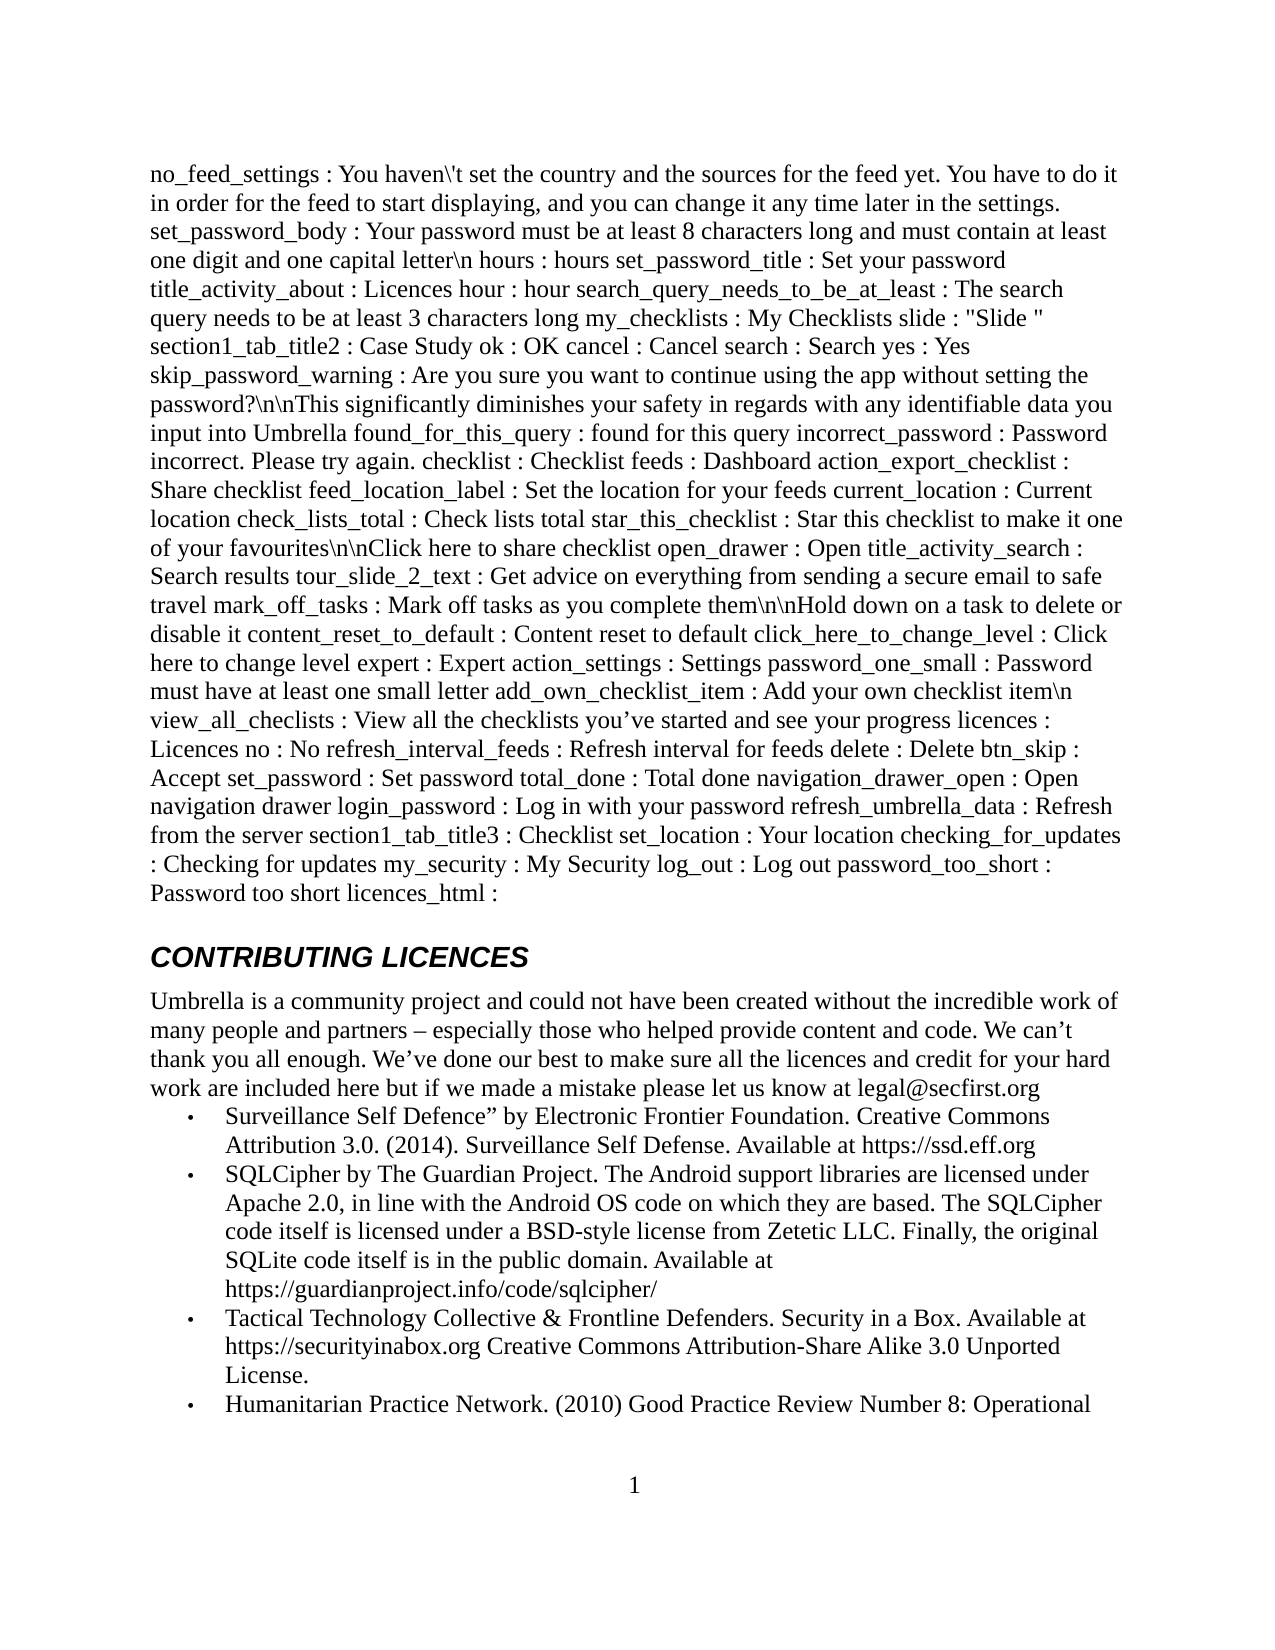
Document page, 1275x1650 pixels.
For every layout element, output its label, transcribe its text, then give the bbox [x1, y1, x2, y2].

subtitle CONTRIBUTING LICENCES [150, 940, 1125, 974]
list SQLCipher by The Guardian Project. The Android support libraries are licensed under Apache 2.0, in line with the Android OS code on which they are based. The SQLCipher code itself is licensed under a BSD-style license from Zetetic LLC. Finally, the original SQLite code itself is in the public domain. Available at https://guardianproject.info/code/sqlcipher/ [187, 1159, 1125, 1303]
text Umbrella is a community project and could not have been created without the incredible work of many people and partners – especially those who helped provide content and code. We can’t thank you all enough. We’ve done our best to make sure all the licences and credit for your hard work are included here but if we made a mistake please let us know at legal@secfirst.org [150, 986, 1125, 1101]
list Tactical Technology Collective & Frontline Defenders. Security in a Box. Available at https://securityinabox.org Creative Commons Attribution-Share Alike 3.0 Unported License. [187, 1303, 1125, 1389]
list Humanitarian Practice Network. (2010) Good Practice Review Number 8: Operational [187, 1389, 1125, 1418]
list Surveillance Self Defence” by Electronic Frontier Foundation. Creative Commons Attribution 3.0. (2014). Surveillance Self Defense. Available at https://ssd.eff.org [187, 1101, 1125, 1159]
text no_feed_settings : You haven\'t set the country and the sources for the feed yet. You have to do it in order for the feed to start displaying, and you can change it any time later in the settings. set_password_body : Your password must be at least 8 characters long and must contain at least one digit and one capital letter\n hours : hours set_password_title : Set your password title_activity_about : Licences hour : hour search_query_needs_to_be_at_least : The search query needs to be at least 3 characters long my_checklists : My Checklists slide : "Slide " section1_tab_title2 : Case Study ok : OK cancel : Cancel search : Search yes : Yes skip_password_warning : Are you sure you want to continue using the app without setting the password?\n\nThis significantly diminishes your safety in regards with any identifiable data you input into Umbrella found_for_this_query : found for this query incorrect_password : Password incorrect. Please try again. checklist : Checklist feeds : Dashboard action_export_checklist : Share checklist feed_location_label : Set the location for your feeds current_location : Current location check_lists_total : Check lists total star_this_checklist : Star this checklist to make it one of your favourites\n\nClick here to share checklist open_drawer : Open title_activity_search : Search results tour_slide_2_text : Get advice on everything from sending a secure email to safe travel mark_off_tasks : Mark off tasks as you complete them\n\nHold down on a task to delete or disable it content_reset_to_default : Content reset to default click_here_to_change_level : Click here to change level expert : Expert action_settings : Settings password_one_small : Password must have at least one small letter add_own_checklist_item : Add your own checklist item\n view_all_checlists : View all the checklists you’ve started and see your progress licences : Licences no : No refresh_interval_feeds : Refresh interval for feeds delete : Delete btn_skip : Accept set_password : Set password total_done : Total done navigation_drawer_open : Open navigation drawer login_password : Log in with your password refresh_umbrella_data : Refresh from the server section1_tab_title3 : Checklist set_location : Your location checking_for_updates : Checking for updates my_security : My Security log_out : Log out password_too_short : Password too short licences_html : [150, 159, 1125, 906]
